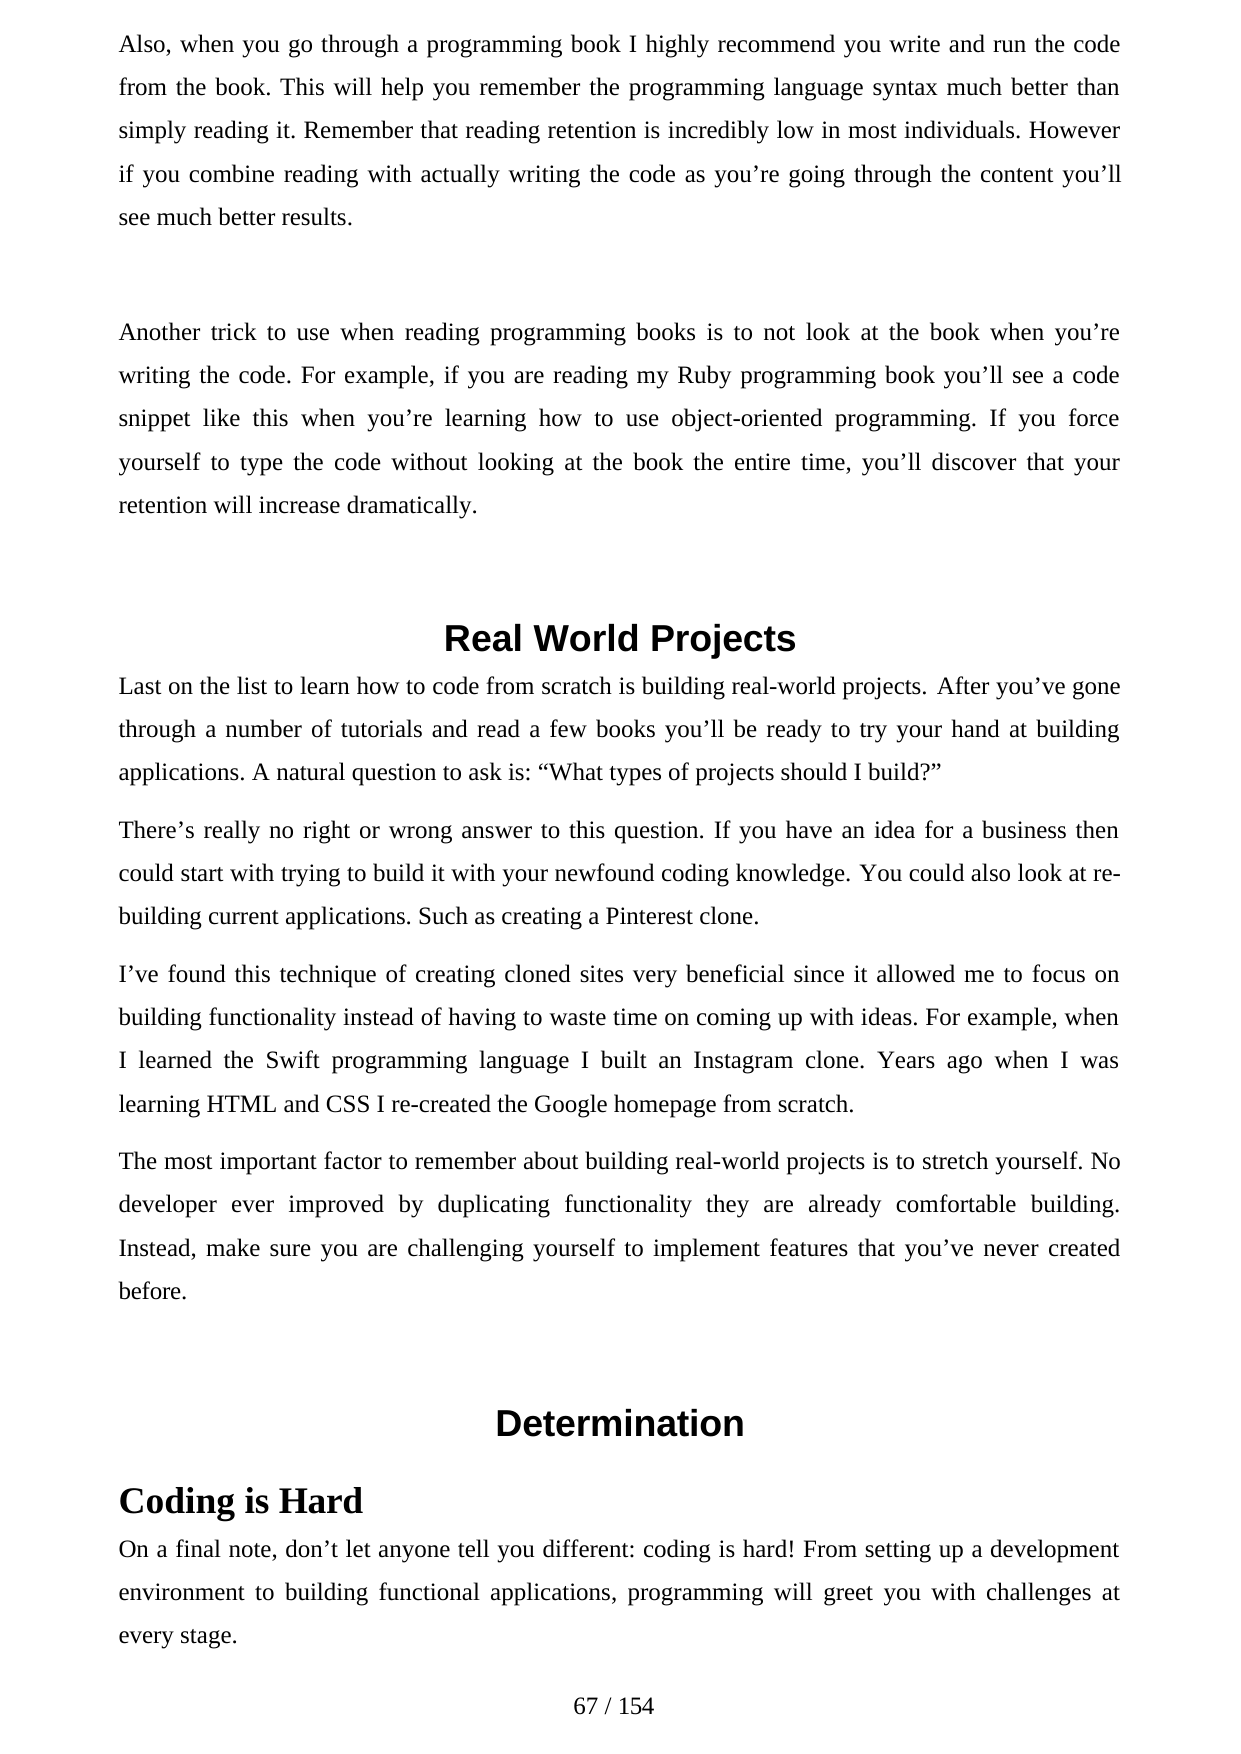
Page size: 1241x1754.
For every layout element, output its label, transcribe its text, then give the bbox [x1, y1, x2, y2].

text The most important factor to remember about building real-world projects is to stretch yourself. No developer ever improved by duplicating functionality they are already comfortable building. Instead, make sure you are challenging yourself to implement features that you’ve never created before. [118, 1146, 1122, 1304]
text Coding is Hard [118, 1478, 1211, 1521]
text Another trick to use when reading programming books is to not look at the book when you’re writing the code. For example, if you are reading my Ruby programming book you’ll see a code snippet like this when you’re learning how to use object-oriented programming. If you force yourself to type the code without looking at the book the entire time, you’ll discover that your retention will increase dramatically. [118, 317, 1121, 518]
text Last on the list to learn how to code from scratch is building real-world projects. After you’ve gone through a number of tutorials and read a few books you’ll be ready to try your hand at building applications. A natural question to ask is: “What types of projects should I build?” [118, 671, 1121, 786]
text On a final note, don’t let anyone tell you different: coding is hard! From setting up a development environment to building functional applications, programming will greet you with challenges at every stage. [118, 1534, 1121, 1649]
text Also, when you go through a programming book I highly recommend you write and run the code from the book. This will help you remember the programming language syntax much better than simply reading it. Remember that reading retention is incredibly low in most individuals. However if you combine reading with actually writing the code as you’re going through the content you’ll see much better results. [118, 29, 1122, 231]
subtitle Determination [29, 1402, 1211, 1445]
text I’ve found this technique of creating cloned sites very beneficial since it allowed me to focus on building functionality instead of having to waste time on coming up with ideas. For example, when I learned the Swift programming language I built an Instagram clone. Years ago when I was learning HTML and CSS I re-created the Google homepage from scratch. [118, 959, 1121, 1117]
subtitle Real World Projects [29, 616, 1211, 659]
text There’s really no right or wrong answer to this question. If you have an idea for a business then could start with trying to build it with your newfound coding knowledge. You could also look at re- building current applications. Such as creating a Pinterest clone. [118, 815, 1121, 930]
